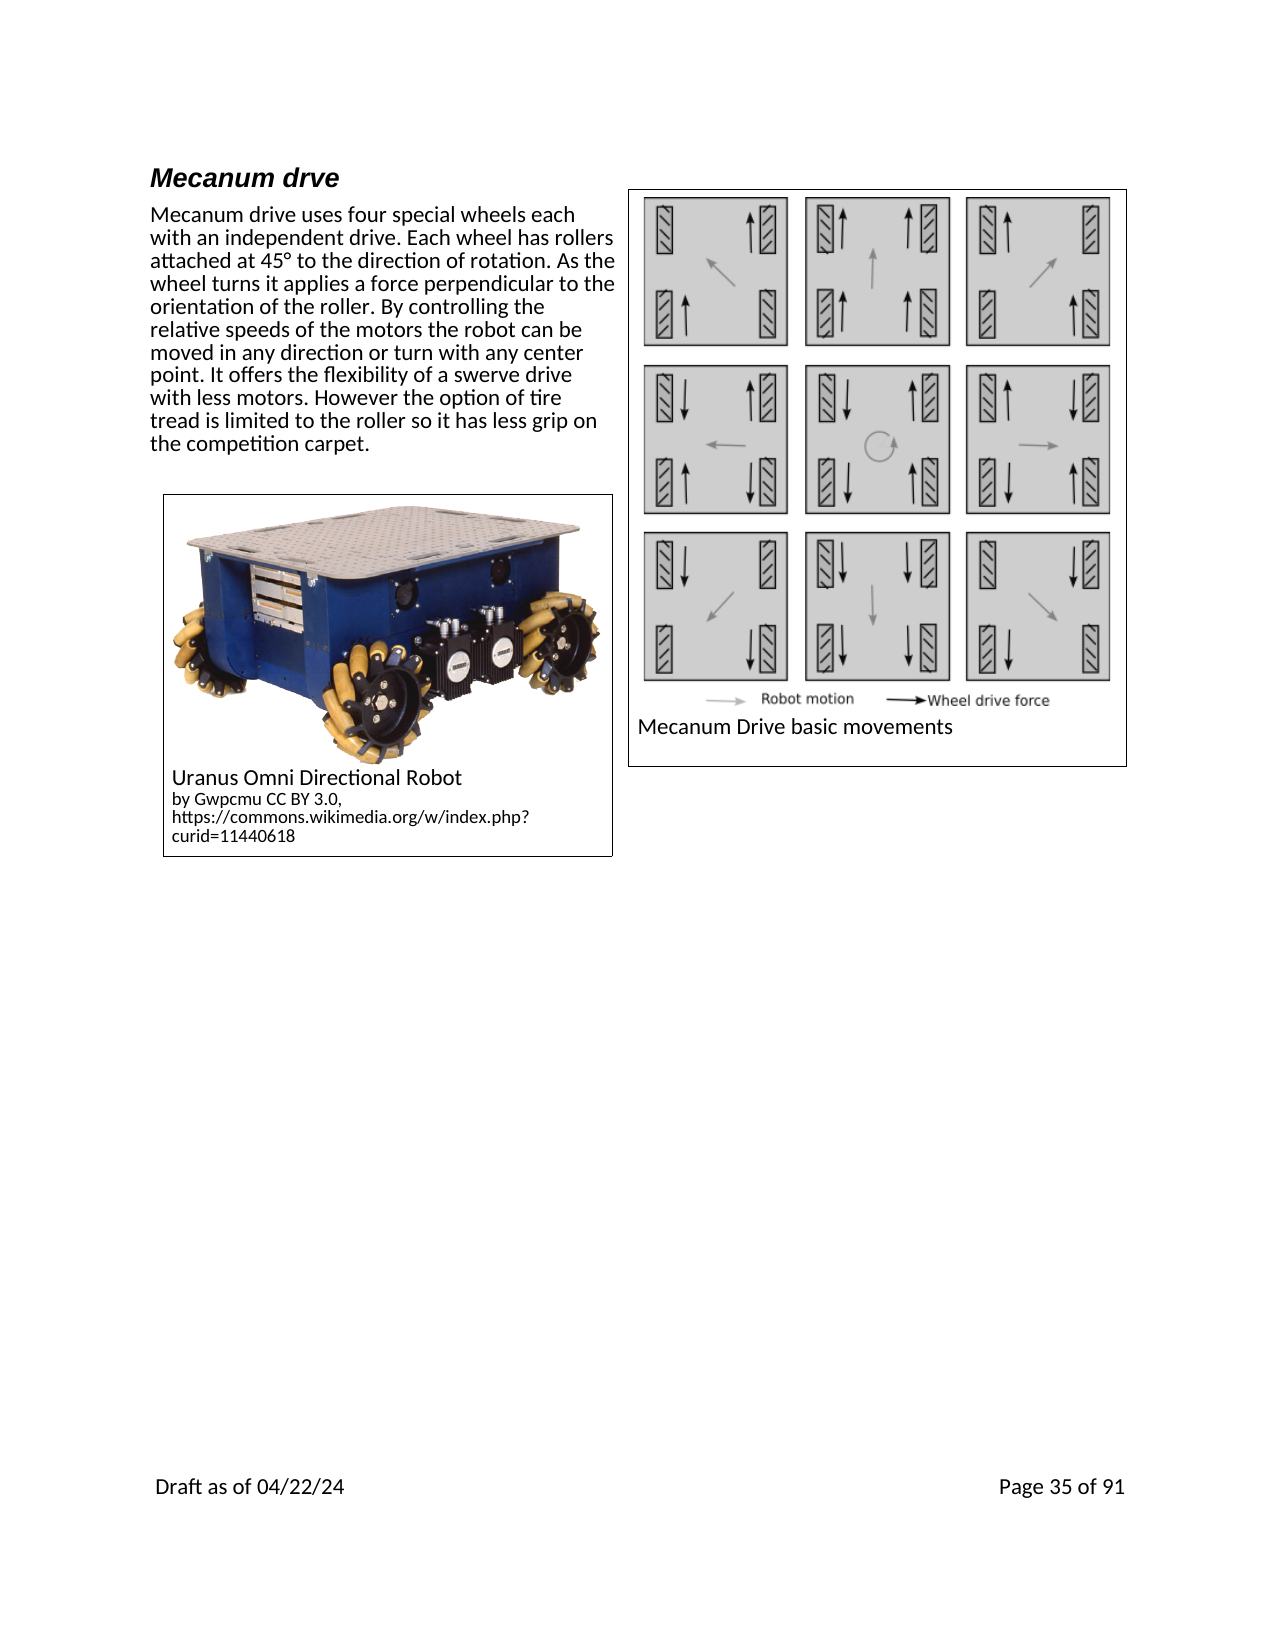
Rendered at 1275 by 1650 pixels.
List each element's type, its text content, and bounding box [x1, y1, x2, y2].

text by Gwpcmu CC BY 3.0, https://commons.wikimedia.org/w/index.php?curid=11440618 [172, 791, 603, 847]
subtitle Mecanum drve [150, 162, 1126, 193]
picture [643, 197, 1110, 706]
text Uranus Omni Directional Robot [172, 769, 603, 791]
subtitle [629, 190, 1126, 766]
picture [167, 502, 608, 769]
text Mecanum Drive basic movements [637, 706, 1117, 740]
text Mecanum drive uses four special wheels each with an independent drive. Each wheel has rollers attached at 45° to the direction of rotation. As the wheel turns it applies a force perpendicular to the orientation of the roller. By controlling the relative speeds of the motors the robot can be moved in any direction or turn with any center point. It offers the flexibility of a swerve drive with less motors. However the option of tire tread is limited to the roller so it has less grip on the competition carpet. [150, 205, 628, 457]
